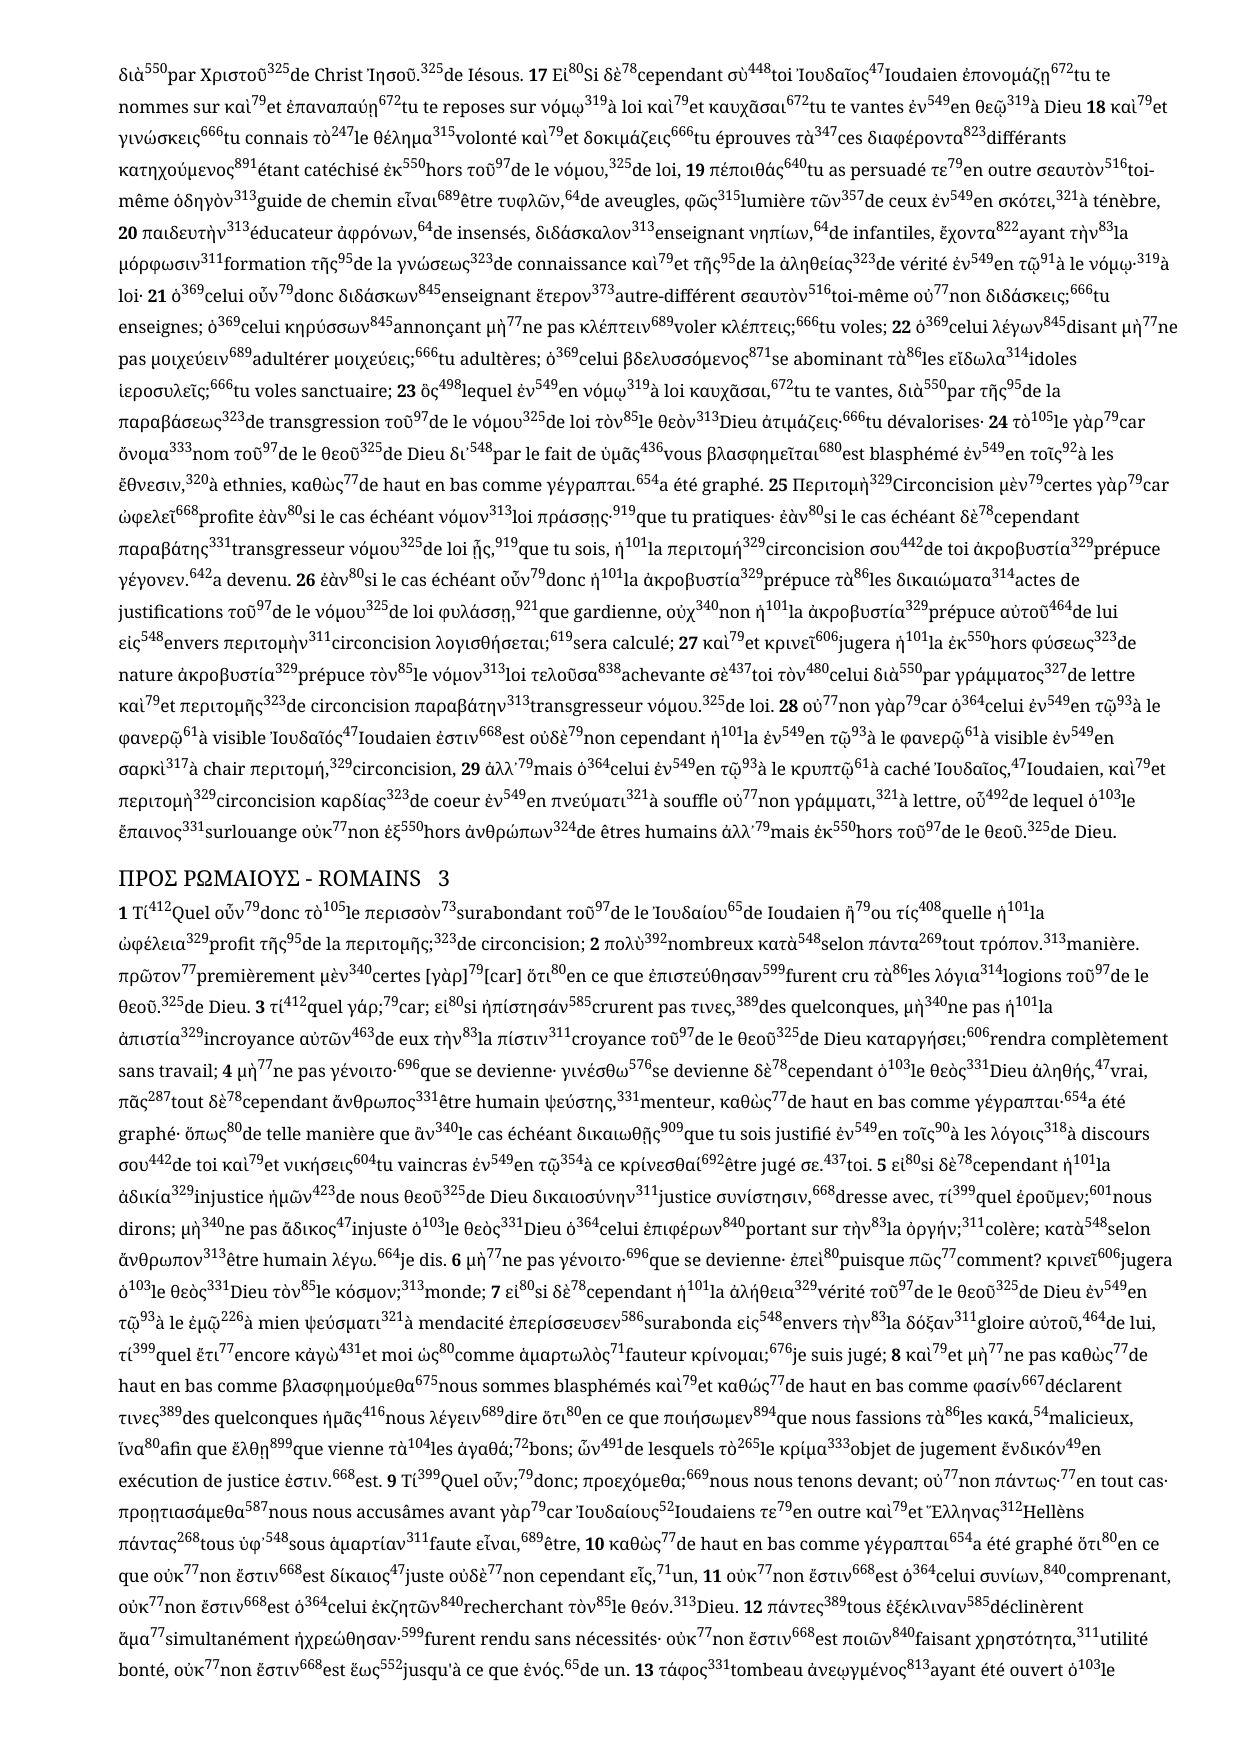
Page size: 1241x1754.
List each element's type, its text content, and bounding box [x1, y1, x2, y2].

text 1 Διὸ79C'est pourquoi ἀναπολόγητος47sans apologie εἶ,666tu es, ὦ304O ἄνθρωπε337être humain πᾶς291tout ὁ369celui κρίνων·845jugeant· ἐν549en ᾧ488à lequel γὰρ79car κρίνεις666tu juges τὸν85le ἕτερον,373autre-différent, σεαυτὸν516toi-même κατακρίνεις,666tu juges contre, τὰ86les γὰρ79car αὐτὰ347mêmes πράσσεις666tu pratiques ὁ364celui κρίνων.840jugeant. 2 οἴδαμεν637nous avons su δὲ78cependant ὅτι80en ce que τὸ105le κρίμα333objet de jugement τοῦ97de le θεοῦ325de Dieu ἐστιν668est κατὰ548selon ἀλήθειαν311vérité ἐπὶ548sur τοὺς345ceux τὰ86les τοιαῦτα347tels πράσσοντας.821pratiquants. 3 λογίζῃ672tu te calcules δὲ78cependant τοῦτο,348ce-ci, ὦ304O ἄνθρωπε337être humain ὁ369celui κρίνων845jugeant τοὺς345ceux τὰ86les τοιαῦτα347tels πράσσοντας821pratiquants καὶ79et ποιῶν845faisant αὐτά,453eux, ὅτι80en ce que σὺ448toi ἐκφεύξῃ610tu te fuiras dehors τὸ87le κρίμα315objet de jugement τοῦ97de le θεοῦ;325de Dieu; 4 ἢ79ou τοῦ97de le πλούτου325de richesse τῆς95de la χρηστότητος323de utilité bonté αὐτοῦ464de lui καὶ79et τῆς95de la ἀνοχῆς323de retenue καὶ79et τῆς95de la μακροθυμίας323de distance de fureur καταφρονεῖς,666tu méprises, ἀγνοῶν840méconnaissant ὅτι80en ce que τὸ105le χρηστὸν73utile bon τοῦ97de le θεοῦ325de Dieu εἰς548envers μετάνοιάν311transintelligence σε437toi ἄγει;668conduit; 5 κατὰ548selon δὲ78cependant τὴν83la σκληρότητά311dureté σου442de toi καὶ79et ἀμετανόητον2impénitent καρδίαν311coeur θησαυρίζεις666tu thésaurises σεαυτῷ520à toi-même ὀργὴν311colère ἐν549en ἡμέρᾳ317à journée ὀργῆς323de colère καὶ79et ἀποκαλύψεως323de découverte δικαιοκρισίας323de juste jugement τοῦ97de le θεοῦ325de Dieu 6 ὃς498lequel ἀποδώσει606redonnera ἑκάστῳ378à chacun κατὰ548selon τὰ86les ἔργα314travaux αὐτοῦ·464de lui· 7 τοῖς351à ceux μὲν79certes καθ᾽548selon ὑπομονὴν311résistance ἔργου327de travail ἀγαθοῦ18de bon δόξαν311gloire καὶ79et τιμὴν311valeur καὶ79et ἀφθαρσίαν311incorruptibilité ζητοῦσιν827à cherchants ζωὴν311vie αἰώνιον,2éternelle, 8 τοῖς351à ceux δὲ78cependant ἐξ550hors ἐριθείας323de rivalité καὶ79et ἀπειθοῦσιν827à désobéissants τῇ89à la ἀληθείᾳ317à vérité πειθομένοις879à étants persuadés δὲ78cependant τῇ89à la ἀδικίᾳ317à injustice ὀργὴ329colère καὶ79et θυμός.331fureur. 9 θλῖψις329oppression καὶ79et στενοχωρία329étroitesse d'espace ἐπὶ548sur πᾶσαν267toute ψυχὴν311âme ἀνθρώπου325de être humain τοῦ358de celui κατεργαζομένου861de se mettant au travail complètement τὸ87le κακόν,55malicieux, Ἰουδαίου65de Ioudaien τε79en outre πρῶτον77premièrement καὶ79et Ἕλληνος·325de Hellèn· 10 δόξα329gloire δὲ78cependant καὶ79et τιμὴ329valeur καὶ79et εἰρήνη329paix παντὶ378à tout τῷ352à celui ἐργαζομένῳ855à se mettant au travail τὸ87le ἀγαθόν,55bon, Ἰουδαίῳ59à Ioudaien τε79en outre πρῶτον77premièrement καὶ79et Ἕλληνι·319à Hellèn· 11 οὐ77non γάρ79car ἐστιν668est προσωπολημψία329réception de face παρὰ549à côté τῷ91à le θεῷ.319à Dieu. 12 Ὅσοι497Autant lesquels γὰρ79car ἀνόμως77illégalement ἥμαρτον,585fautèrent, ἀνόμως77illégalement καὶ77aussi ἀπολοῦνται,611se dépériront, καὶ79et ὅσοι497autant lesquels ἐν549en νόμῳ319à loi ἥμαρτον,585fautèrent, διὰ550par νόμου325de loi κριθήσονται·618seront jugé· 13 οὐ77non γὰρ79car οἱ102les ἀκροαταὶ330auditeurs νόμου325de loi δίκαιοι46justes παρὰ549à côté [τῷ]91[à le] θεῷ,319à Dieu, ἀλλ᾽79mais οἱ102les ποιηταὶ330faiseurs νόμου325de loi δικαιωθήσονται.618seront justifié. 14 ὅταν80lorsque le cas échéant γὰρ79car ἔθνη332ethnies τὰ365ces μὴ77ne pas νόμον313loi ἔχοντα841ayants φύσει317à nature τὰ347ces τοῦ97de le νόμου325de loi ποιῶσιν,920que fassent, οὗτοι363ceux-ci νόμον313loi μὴ77ne pas ἔχοντες839ayants ἑαυτοῖς532à eux-mêmes εἰσιν667sont νόμος·331loi· 15 οἵτινες497lesquels des quelconques ἐνδείκνυνται673se montrent dedans τὸ87le ἔργον315travail τοῦ97de le νόμου325de loi γραπτὸν55graphé ἐν549en ταῖς88à les καρδίαις316à coeurs αὐτῶν,463de eux, συμμαρτυρούσης832de témoignante avec αὐτῶν463de eux τῆς255de la συνειδήσεως323de conscience καὶ79et μεταξὺ552entre ἀλλήλων504de les uns les autres τῶν96de les λογισμῶν324de calculs κατηγορούντων833de accusants ἢ79ou καὶ77aussi ἀπολογουμένων,860de se apologisants, 16 ἐν549en ἡμέρᾳ317à journée ὅτε77lorsque κρίνει606jugera ὁ103le θεὸς331Dieu τὰ86les κρυπτὰ54cachés τῶν96de les ἀνθρώπων324de êtres humains κατὰ548selon τὸ87le εὐαγγέλιόν315évangile μου424de moi διὰ550par Χριστοῦ325de Christ Ἰησοῦ.325de Iésous. 17 Εἰ80Si δὲ78cependant σὺ448toi Ἰουδαῖος47Ioudaien ἐπονομάζῃ672tu te nommes sur καὶ79et ἐπαναπαύῃ672tu te reposes sur νόμῳ319à loi καὶ79et καυχᾶσαι672tu te vantes ἐν549en θεῷ319à Dieu 18 καὶ79et γινώσκεις666tu connais τὸ247le θέλημα315volonté καὶ79et δοκιμάζεις666tu éprouves τὰ347ces διαφέροντα823différants κατηχούμενος891étant catéchisé ἐκ550hors τοῦ97de le νόμου,325de loi, 19 πέποιθάς640tu as persuadé τε79en outre σεαυτὸν516toi-même ὁδηγὸν313guide de chemin εἶναι689être τυφλῶν,64de aveugles, φῶς315lumière τῶν357de ceux ἐν549en σκότει,321à ténèbre, 20 παιδευτὴν313éducateur ἀφρόνων,64de insensés, διδάσκαλον313enseignant νηπίων,64de infantiles, ἔχοντα822ayant τὴν83la μόρφωσιν311formation τῆς95de la γνώσεως323de connaissance καὶ79et τῆς95de la ἀληθείας323de vérité ἐν549en τῷ91à le νόμῳ·319à loi· 21 ὁ369celui οὖν79donc διδάσκων845enseignant ἕτερον373autre-différent σεαυτὸν516toi-même οὐ77non διδάσκεις;666tu enseignes; ὁ369celui κηρύσσων845annonçant μὴ77ne pas κλέπτειν689voler κλέπτεις;666tu voles; 22 ὁ369celui λέγων845disant μὴ77ne pas μοιχεύειν689adultérer μοιχεύεις;666tu adultères; ὁ369celui βδελυσσόμενος871se abominant τὰ86les εἴδωλα314idoles ἱεροσυλεῖς;666tu voles sanctuaire; 23 ὃς498lequel ἐν549en νόμῳ319à loi καυχᾶσαι,672tu te vantes, διὰ550par τῆς95de la παραβάσεως323de transgression τοῦ97de le νόμου325de loi τὸν85le θεὸν313Dieu ἀτιμάζεις·666tu dévalorises· 24 τὸ105le γὰρ79car ὄνομα333nom τοῦ97de le θεοῦ325de Dieu δι᾽548par le fait de ὑμᾶς436vous βλασφημεῖται680est blasphémé ἐν549en τοῖς92à les ἔθνεσιν,320à ethnies, καθὼς77de haut en bas comme γέγραπται.654a été graphé. 25 Περιτομὴ329Circoncision μὲν79certes γὰρ79car ὠφελεῖ668profite ἐὰν80si le cas échéant νόμον313loi πράσσῃς·919que tu pratiques· ἐὰν80si le cas échéant δὲ78cependant παραβάτης331transgresseur νόμου325de loi ᾖς,919que tu sois, ἡ101la περιτομή329circoncision σου442de toi ἀκροβυστία329prépuce γέγονεν.642a devenu. 26 ἐὰν80si le cas échéant οὖν79donc ἡ101la ἀκροβυστία329prépuce τὰ86les δικαιώματα314actes de justifications τοῦ97de le νόμου325de loi φυλάσσῃ,921que gardienne, οὐχ340non ἡ101la ἀκροβυστία329prépuce αὐτοῦ464de lui εἰς548envers περιτομὴν311circoncision λογισθήσεται;619sera calculé; 27 καὶ79et κρινεῖ606jugera ἡ101la ἐκ550hors φύσεως323de nature ἀκροβυστία329prépuce τὸν85le νόμον313loi τελοῦσα838achevante σὲ437toi τὸν480celui διὰ550par γράμματος327de lettre καὶ79et περιτομῆς323de circoncision παραβάτην313transgresseur νόμου.325de loi. 28 οὐ77non γὰρ79car ὁ364celui ἐν549en τῷ93à le φανερῷ61à visible Ἰουδαῖός47Ioudaien ἐστιν668est οὐδὲ79non cependant ἡ101la ἐν549en τῷ93à le φανερῷ61à visible ἐν549en σαρκὶ317à chair περιτομή,329circoncision, 29 ἀλλ᾽79mais ὁ364celui ἐν549en τῷ93à le κρυπτῷ61à caché Ἰουδαῖος,47Ioudaien, καὶ79et περιτομὴ329circoncision καρδίας323de coeur ἐν549en πνεύματι321à souffle οὐ77non γράμματι,321à lettre, οὗ492de lequel ὁ103le ἔπαινος331surlouange οὐκ77non ἐξ550hors ἀνθρώπων324de êtres humains ἀλλ᾽79mais ἐκ550hors τοῦ97de le θεοῦ.325de Dieu. [118, 59, 1181, 844]
text 1 Τί412Quel οὖν79donc τὸ105le περισσὸν73surabondant τοῦ97de le Ἰουδαίου65de Ioudaien ἢ79ou τίς408quelle ἡ101la ὠφέλεια329profit τῆς95de la περιτομῆς;323de circoncision; 2 πολὺ392nombreux κατὰ548selon πάντα269tout τρόπον.313manière. πρῶτον77premièrement μὲν340certes [γὰρ]79[car] ὅτι80en ce que ἐπιστεύθησαν599furent cru τὰ86les λόγια314logions τοῦ97de le θεοῦ.325de Dieu. 3 τί412quel γάρ;79car; εἰ80si ἠπίστησάν585crurent pas τινες,389des quelconques, μὴ340ne pas ἡ101la ἀπιστία329incroyance αὐτῶν463de eux τὴν83la πίστιν311croyance τοῦ97de le θεοῦ325de Dieu καταργήσει;606rendra complètement sans travail; 4 μὴ77ne pas γένοιτο·696que se devienne· γινέσθω576se devienne δὲ78cependant ὁ103le θεὸς331Dieu ἀληθής,47vrai, πᾶς287tout δὲ78cependant ἄνθρωπος331être humain ψεύστης,331menteur, καθὼς77de haut en bas comme γέγραπται·654a été graphé· ὅπως80de telle manière que ἂν340le cas échéant δικαιωθῇς909que tu sois justifié ἐν549en τοῖς90à les λόγοις318à discours σου442de toi καὶ79et νικήσεις604tu vaincras ἐν549en τῷ354à ce κρίνεσθαί692être jugé σε.437toi. 5 εἰ80si δὲ78cependant ἡ101la ἀδικία329injustice ἡμῶν423de nous θεοῦ325de Dieu δικαιοσύνην311justice συνίστησιν,668dresse avec, τί399quel ἐροῦμεν;601nous dirons; μὴ340ne pas ἄδικος47injuste ὁ103le θεὸς331Dieu ὁ364celui ἐπιφέρων840portant sur τὴν83la ὀργήν;311colère; κατὰ548selon ἄνθρωπον313être humain λέγω.664je dis. 6 μὴ77ne pas γένοιτο·696que se devienne· ἐπεὶ80puisque πῶς77comment? κρινεῖ606jugera ὁ103le θεὸς331Dieu τὸν85le κόσμον;313monde; 7 εἰ80si δὲ78cependant ἡ101la ἀλήθεια329vérité τοῦ97de le θεοῦ325de Dieu ἐν549en τῷ93à le ἐμῷ226à mien ψεύσματι321à mendacité ἐπερίσσευσεν586surabonda εἰς548envers τὴν83la δόξαν311gloire αὐτοῦ,464de lui, τί399quel ἔτι77encore κἀγὼ431et moi ὡς80comme ἁμαρτωλὸς71fauteur κρίνομαι;676je suis jugé; 8 καὶ79et μὴ77ne pas καθὼς77de haut en bas comme βλασφημούμεθα675nous sommes blasphémés καὶ79et καθώς77de haut en bas comme φασίν667déclarent τινες389des quelconques ἡμᾶς416nous λέγειν689dire ὅτι80en ce que ποιήσωμεν894que nous fassions τὰ86les κακά,54malicieux, ἵνα80afin que ἔλθῃ899que vienne τὰ104les ἀγαθά;72bons; ὧν491de lesquels τὸ265le κρίμα333objet de jugement ἔνδικόν49en exécution de justice ἐστιν.668est. 9 Τί399Quel οὖν;79donc; προεχόμεθα;669nous nous tenons devant; οὐ77non πάντως·77en tout cas· προῃτιασάμεθα587nous nous accusâmes avant γὰρ79car Ἰουδαίους52Ioudaiens τε79en outre καὶ79et Ἕλληνας312Hellèns πάντας268tous ὑφ᾽548sous ἁμαρτίαν311faute εἶναι,689être, 10 καθὼς77de haut en bas comme γέγραπται654a été graphé ὅτι80en ce que οὐκ77non ἔστιν668est δίκαιος47juste οὐδὲ77non cependant εἷς,71un, 11 οὐκ77non ἔστιν668est ὁ364celui συνίων,840comprenant, οὐκ77non ἔστιν668est ὁ364celui ἐκζητῶν840recherchant τὸν85le θεόν.313Dieu. 12 πάντες389tous ἐξέκλιναν585déclinèrent ἅμα77simultanément ἠχρεώθησαν·599furent rendu sans nécessités· οὐκ77non ἔστιν668est ποιῶν840faisant χρηστότητα,311utilité bonté, οὐκ77non ἔστιν668est ἕως552jusqu'à ce que ἑνός.65de un. 13 τάφος331tombeau ἀνεῳγμένος813ayant été ouvert ὁ103le λάρυγξ331larynx αὐτῶν,463de eux, ταῖς88à les γλώσσαις316à langues αὐτῶν463de eux ἐδολιοῦσαν,624trompaient, ἰὸς331poison ἀσπίδων322de aspics ὑπὸ548sous τὰ86les χείλη314lèvres αὐτῶν·463de eux· 14 ὧν491de lesquels τὸ265le στόμα333bouche ἀρᾶς323de imprécation καὶ79et πικρίας323de amertume γέμει,668est plein, 15 ὀξεῖς46acérés οἱ102les πόδες330pieds αὐτῶν463de eux ἐκχέαι681déverser αἷμα,315sang, 16 σύντριμμα333co-broyage καὶ79et ταλαιπωρία329misère ἐν549en ταῖς88à les ὁδοῖς316à chemins αὐτῶν,463de eux, 17 καὶ79et ὁδὸν311chemin εἰρήνης323de paix οὐκ77non ἔγνωσαν.585connurent. 18 οὐκ77non ἔστιν668est φόβος331effroi θεοῦ325de Dieu ἀπέναντι552depuis en-devant τῶν96de les ὀφθαλμῶν324de yeux αὐτῶν.463de eux. 19 οἴδαμεν637nous avons su δὲ78cependant ὅτι80en ce que ὅσα481autant lesquels ὁ103le νόμος331loi λέγει668dit τοῖς351à ceux ἐν549en τῷ91à le νόμῳ319à loi λαλεῖ,668bavarde, ἵνα80afin que πᾶν289tout στόμα333bouche φραγῇ911que soit obstrué καὶ79et ὑπόδικος47sous l'exécution de justice γένηται905que se devienne πᾶς287tout ὁ103le κόσμος331monde τῷ91à le θεῷ·319à Dieu· 20 διότι80parce que ἐξ550hors ἔργων326de travaux νόμου325de loi οὐ77non δικαιωθήσεται619sera justifié πᾶσα285toute σὰρξ329chair ἐνώπιον552en devant αὐτοῦ,464de lui, διὰ550par γὰρ79car νόμου325de loi ἐπίγνωσις329reconnaissance ἁμαρτίας.323de faute. 21 Νυνὶ77Maintenant δὲ78cependant χωρὶς552séparément νόμου325de loi δικαιοσύνη329justice θεοῦ325de Dieu πεφανέρωται654a été rendu visible μαρτυρουμένη889étante témoignée ὑπὸ550sous τοῦ97de le νόμου325de loi καὶ79et τῶν96de les προφητῶν,324de prophètes, 22 δικαιοσύνη329justice δὲ78cependant θεοῦ325de Dieu διὰ550par πίστεως323de croyance Ἰησοῦ325de Iésous Χριστοῦ325de Christ εἰς548envers πάντας372tous τοὺς345ceux πιστεύοντας.821croyants. οὐ77non γάρ79car ἐστιν668est διαστολή,329diastole, 23 πάντες389tous γὰρ79car ἥμαρτον585fautèrent καὶ79et ὑστεροῦνται679sont manqués τῆς95de la δόξης323de gloire τοῦ97de le θεοῦ325de Dieu 24 δικαιούμενοι890étants justifiés δωρεὰν77gratuitement τῇ89à la αὐτοῦ464de lui χάριτι317à grâce διὰ550par τῆς95de la ἀπολυτρώσεως323de rançon intégrale τῆς356de celle ἐν549en Χριστῷ319à Christ Ἰησοῦ·319à Iésous· 25 ὃν480lequel προέθετο592se proposa ὁ103le θεὸς331Dieu ἱλαστήριον315propitiatoire διὰ550par [τῆς]95[de la] πίστεως323de croyance ἐν549en τῷ93à le αὐτοῦ464de lui αἵματι321à sang εἰς548envers ἔνδειξιν311indication τῆς95de la δικαιοσύνης323de justice αὐτοῦ464de lui διὰ548par le fait de τὴν83la πάρεσιν311parésie τῶν98de les προγεγονότων779de ayants arrivés avant ἁμαρτημάτων326de fautements 26 ἐν549en τῇ89à la ἀνοχῇ317à retenue τοῦ97de le θεοῦ,325de Dieu, πρὸς548vers τὴν83la ἔνδειξιν311indication τῆς95de la δικαιοσύνης323de justice αὐτοῦ464de lui ἐν549en τῷ91à le νῦν77maintenant καιρῷ,319à moment, εἰς548envers τὸ348ce εἶναι689être αὐτὸν452lui δίκαιον53juste καὶ79et δικαιοῦντα822justifiant τὸν346celui ἐκ550hors πίστεως323de croyance Ἰησοῦ.325de Iésous. 27 Ποῦ77Où? οὖν79donc ἡ101la καύχησις;329vanterie; ἐξεκλείσθη.600fut fermé à clef au dehors. διὰ550par ποίου170de quel νόμου;325de loi; τῶν98de les ἔργων;326de travaux; οὐχί,304non pas, ἀλλὰ79mais διὰ550par νόμου325de loi πίστεως.323de croyance. 28 λογιζόμεθα669nous nous calculons γὰρ79car δικαιοῦσθαι692être justifié πίστει317à croyance ἄνθρωπον313être humain χωρὶς552séparément ἔργων326de travaux νόμου.325de loi. 29 ἢ79ou Ἰουδαίων41de Ioudaiens ὁ103le θεὸς331Dieu μόνον;77seulement; οὐχὶ340non pas καὶ77aussi ἐθνῶν;326de ethnies; ναὶ304oui καὶ77aussi ἐθνῶν,326de ethnies, 30 εἴπερ80si certes εἷς47un ὁ103le θεὸς331Dieu ὃς498lequel δικαιώσει606justifiera περιτομὴν311circoncision ἐκ550hors πίστεως323de croyance καὶ79et ἀκροβυστίαν311prépuce διὰ550par τῆς95de la πίστεως.323de croyance. 31 νόμον313loi οὖν79donc καταργοῦμεν663nous rendons complètement sans travail διὰ550par τῆς95de la πίστεως;323de croyance; μὴ77ne pas γένοιτο·696que se devienne· ἀλλὰ79mais νόμον313loi ἱστάνομεν.663nous dressons. [118, 897, 1181, 1682]
text ΠΡΟΣ ΡΩΜΑΙΟΥΣ - ROMAINS 3 [118, 863, 1181, 892]
